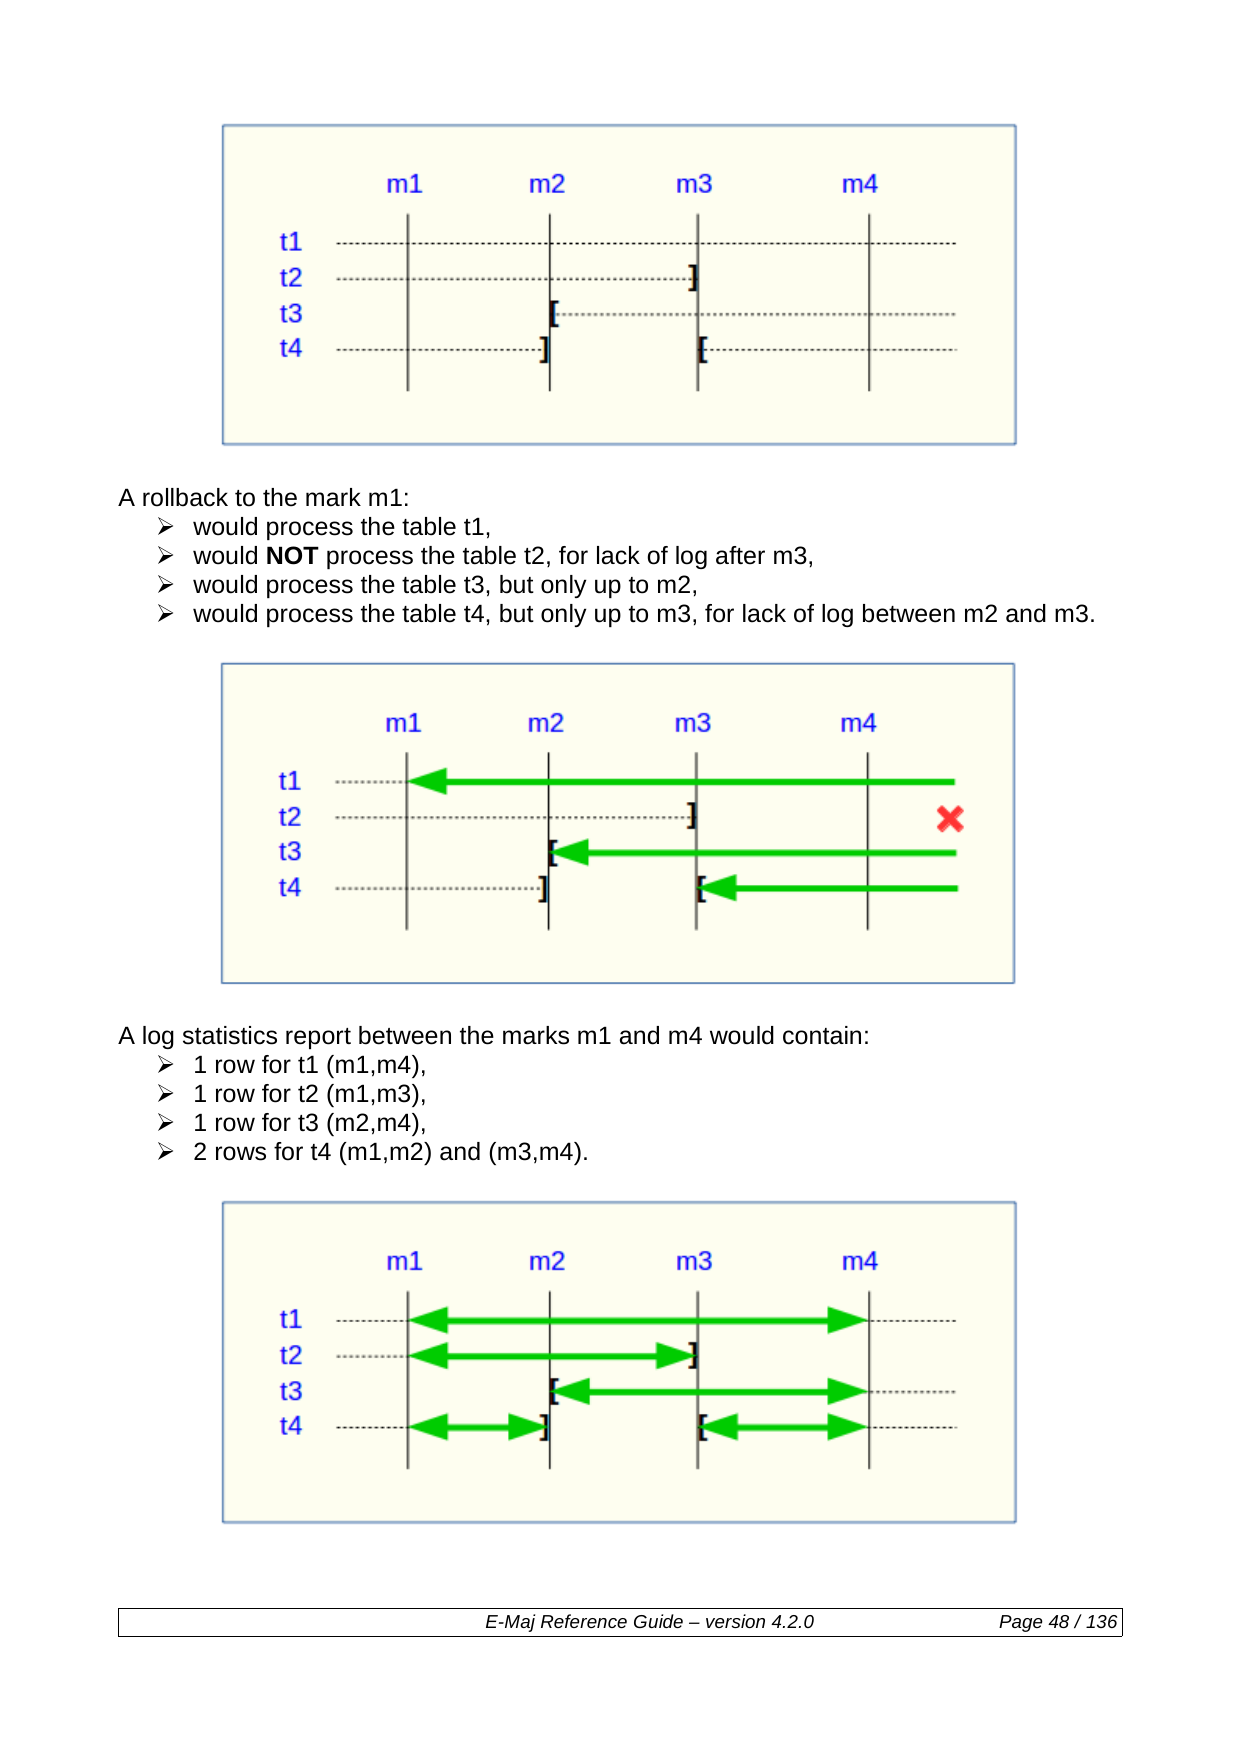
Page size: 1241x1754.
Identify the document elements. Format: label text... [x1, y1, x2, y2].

list would process the table t3, but only up to m2, [156, 570, 1122, 599]
list 1 row for t3 (m2,m4), [156, 1108, 1122, 1137]
list 2 rows for t4 (m1,m2) and (m3,m4). [156, 1137, 1122, 1166]
picture [216, 1195, 1024, 1529]
text A log statistics report between the marks m1 and m4 would contain: [118, 1021, 1122, 1050]
text A rollback to the mark m1: [118, 483, 1122, 512]
list would process the table t4, but only up to m3, for lack of log between m2 and m3. [156, 599, 1122, 628]
picture [216, 118, 1024, 454]
list 1 row for t1 (m1,m4), [156, 1050, 1122, 1079]
list would NOT process the table t2, for lack of log after m3, [156, 541, 1122, 570]
picture [215, 657, 1025, 992]
list 1 row for t2 (m1,m3), [156, 1079, 1122, 1108]
list would process the table t1, [156, 512, 1122, 541]
